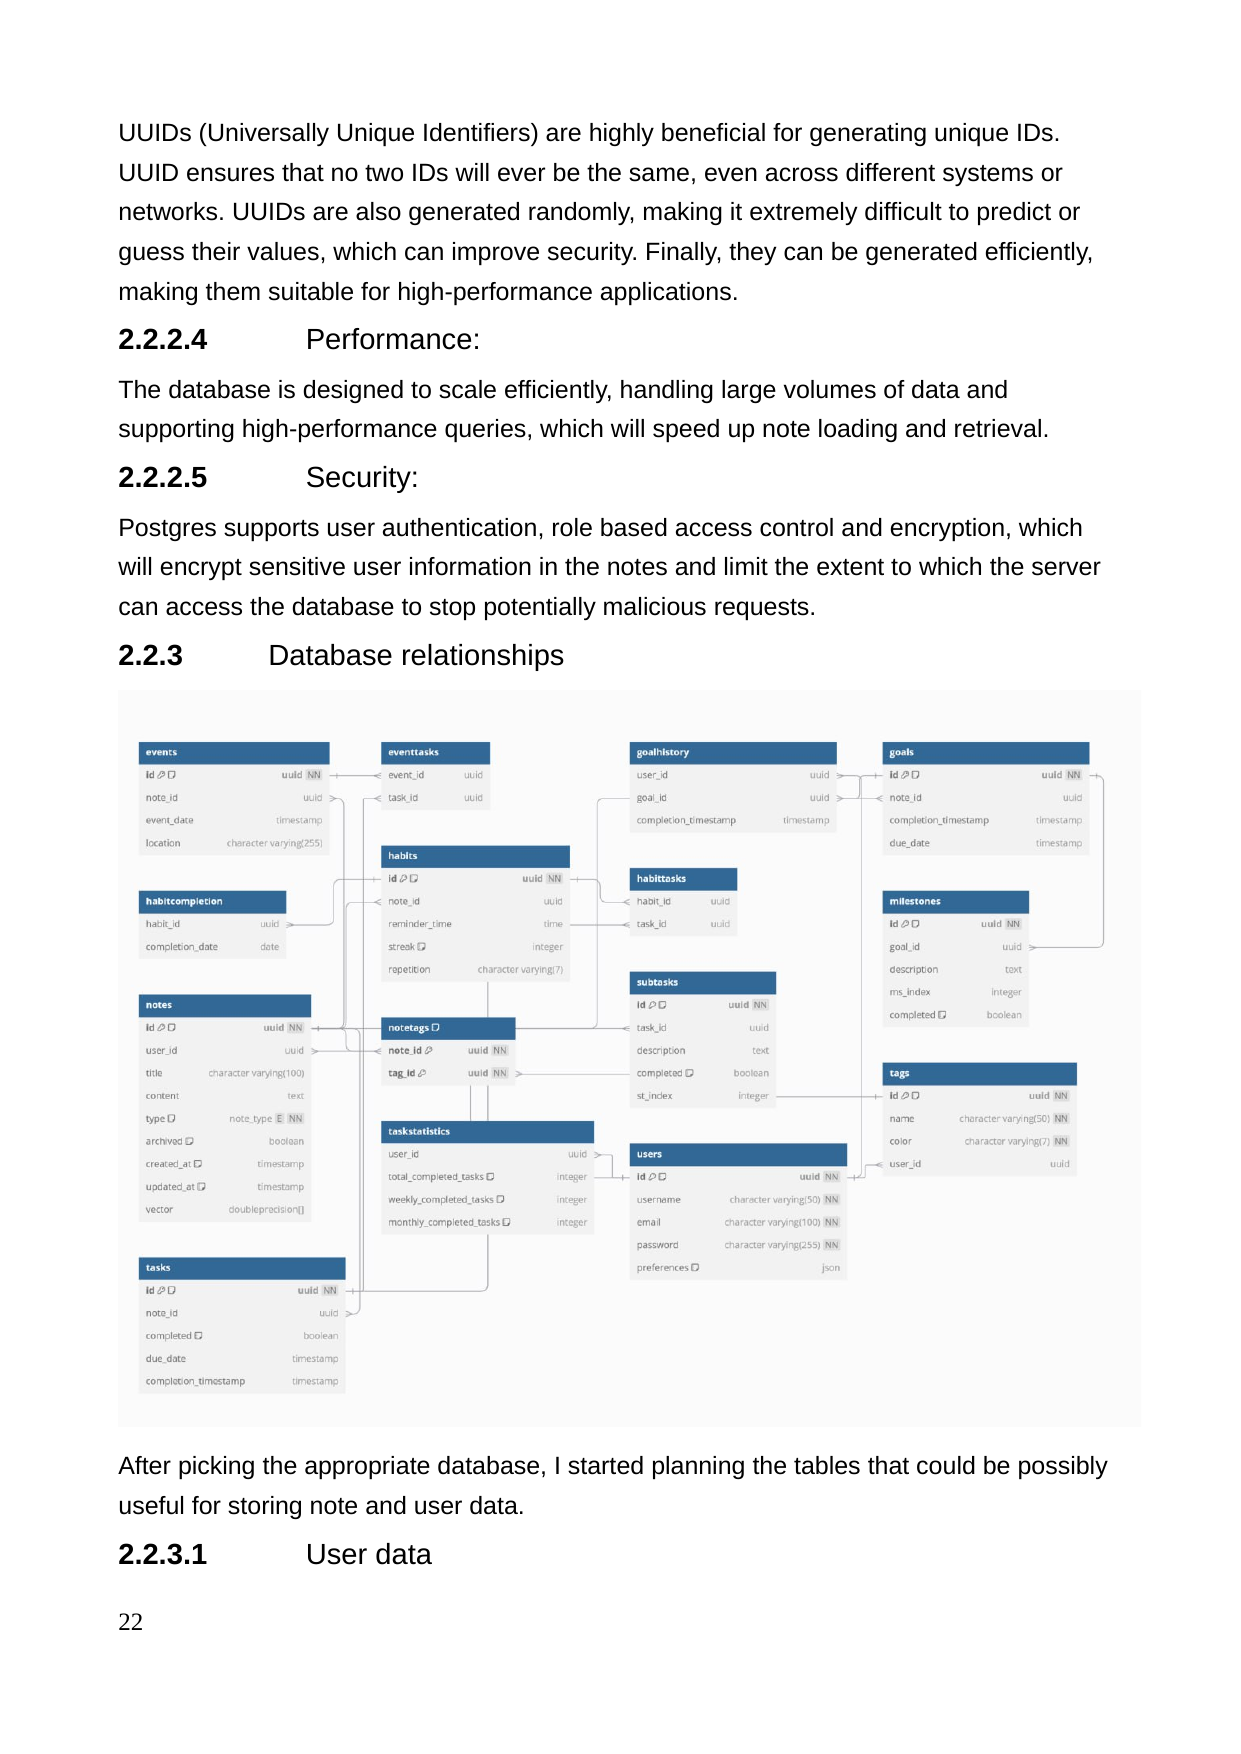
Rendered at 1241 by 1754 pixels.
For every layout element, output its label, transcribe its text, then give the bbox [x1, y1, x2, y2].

list Security: [118, 460, 1122, 494]
list UUIDs (Universally Unique Identifiers) are highly beneficial for generating unique IDs. UUID ensures that no two IDs will ever be the same, even across different systems or networks. UUIDs are also generated randomly, making it extremely difficult to predict or guess their values, which can improve security. Finally, they can be generated efficiently, making them suitable for high-performance applications. [118, 118, 1122, 305]
list Postgres supports user authentication, role based access control and encryption, which will encrypt sensitive user information in the notes and limit the extent to which the server can access the database to stop potentially malicious requests. [118, 513, 1122, 621]
list Database relationships [118, 638, 1122, 671]
list User data [118, 1537, 1122, 1570]
list Performance: [118, 322, 1122, 356]
list After picking the appropriate database, I started planning the tables that could be possibly useful for storing note and user data. [118, 1451, 1122, 1519]
picture [118, 690, 1142, 1427]
list The database is designed to scale efficiently, handling large volumes of data and supporting high-performance queries, which will speed up note loading and retrieval. [118, 375, 1122, 443]
